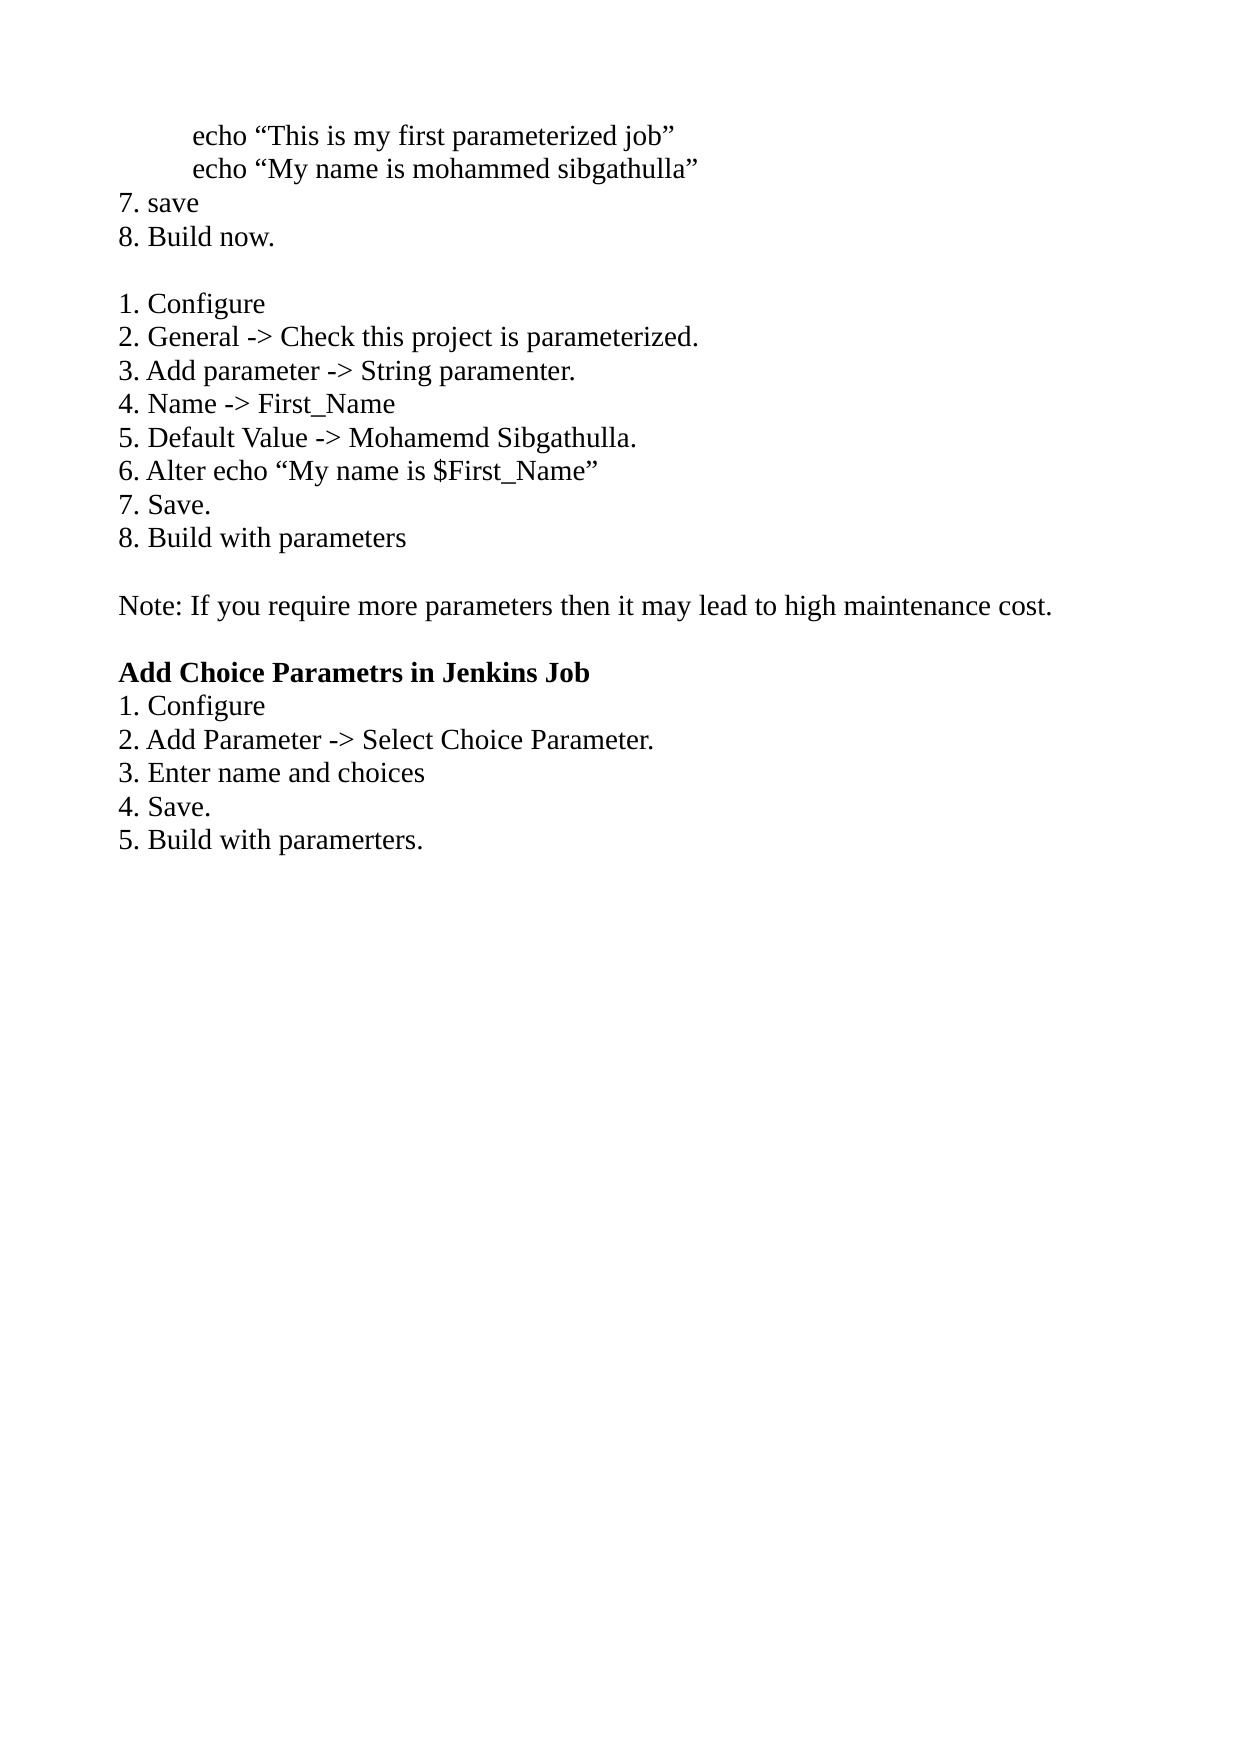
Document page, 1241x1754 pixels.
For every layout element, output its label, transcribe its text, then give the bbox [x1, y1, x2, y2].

text 8. Build with parameters [118, 521, 1122, 554]
text 5. Default Value -> Mohamemd Sibgathulla. [118, 420, 1122, 453]
text 6. Alter echo “My name is $First_Name” [118, 453, 1122, 487]
text echo “My name is mohammed sibgathulla” [118, 152, 1122, 185]
text 2. Add Parameter -> Select Choice Parameter. [118, 722, 1122, 755]
text 8. Build now. [118, 219, 1122, 252]
text 4. Save. [118, 789, 1122, 822]
text 4. Name -> First_Name [118, 386, 1122, 420]
text 3. Enter name and choices [118, 755, 1122, 789]
text 1. Configure [118, 286, 1122, 319]
text echo “This is my first parameterized job” [118, 118, 1122, 152]
text 2. General -> Check this project is parameterized. [118, 319, 1122, 353]
text 7. Save. [118, 487, 1122, 521]
text Add Choice Parametrs in Jenkins Job [118, 655, 1122, 688]
text 7. save [118, 185, 1122, 219]
text 5. Build with paramerters. [118, 822, 1122, 856]
text 3. Add parameter -> String paramenter. [118, 353, 1122, 386]
text 1. Configure [118, 688, 1122, 722]
text Note: If you require more parameters then it may lead to high maintenance cost. [118, 588, 1122, 621]
